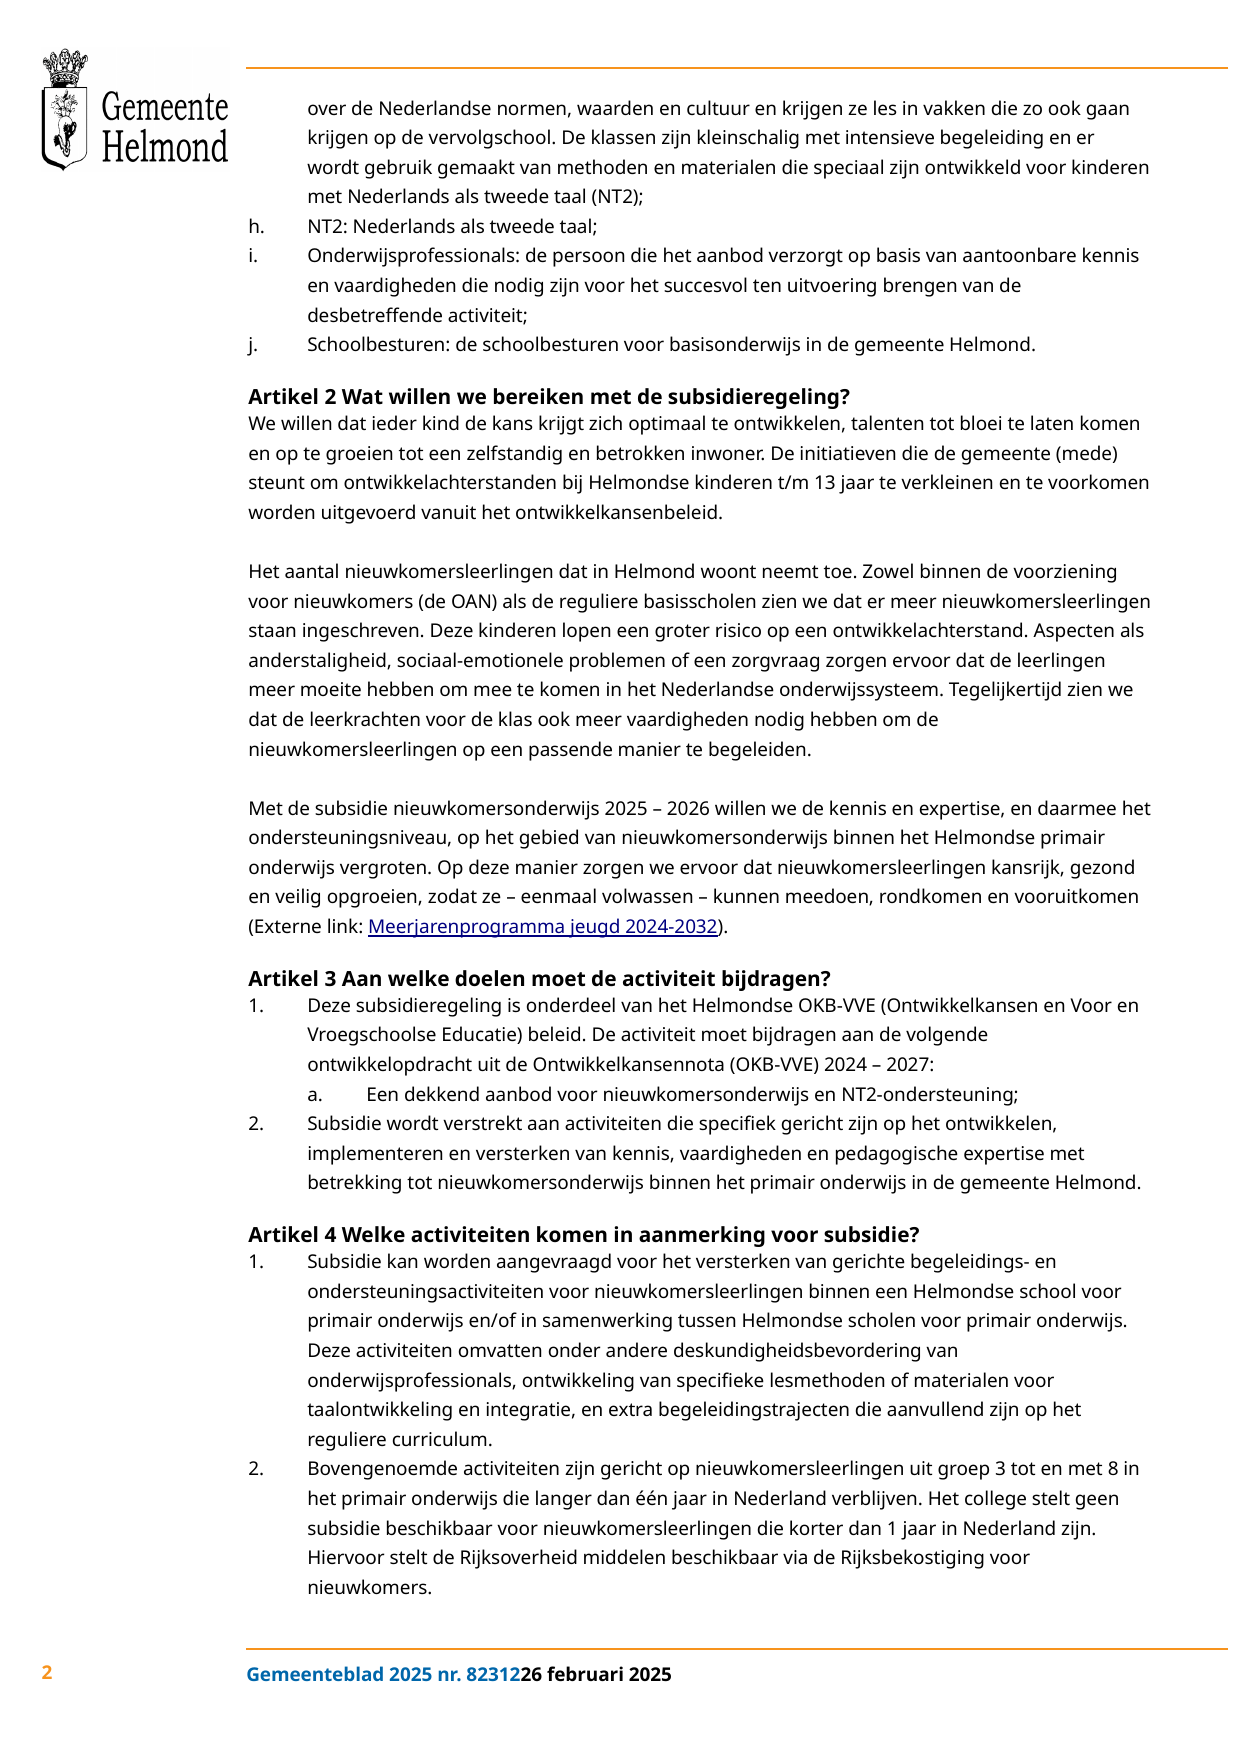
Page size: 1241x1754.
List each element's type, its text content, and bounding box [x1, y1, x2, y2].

list Deze subsidieregeling is onderdeel van het Helmondse OKB-VVE (Ontwikkelkansen en Voor en Vroegschoolse Educatie) beleid. De activiteit moet bijdragen aan de volgende ontwikkelopdracht uit de Ontwikkelkansennota (OKB-VVE) 2024 – 2027: [248, 992, 1152, 1077]
list Subsidie kan worden aangevraagd voor het versterken van gerichte begeleidings- en ondersteuningsactiviteiten voor nieuwkomersleerlingen binnen een Helmondse school voor primair onderwijs en/of in samenwerking tussen Helmondse scholen voor primair onderwijs. Deze activiteiten omvatten onder andere deskundigheidsbevordering van onderwijsprofessionals, ontwikkeling van specifieke lesmethoden of materialen voor taalontwikkeling en integratie, en extra begeleidingstrajecten die aanvullend zijn op het reguliere curriculum. [248, 1248, 1152, 1452]
picture [41, 47, 231, 172]
list Schoolbesturen: de schoolbesturen voor basisonderwijs in de gemeente Helmond. [248, 331, 1152, 357]
text We willen dat ieder kind de kans krijgt zich optimaal te ontwikkelen, talenten tot bloei te laten komen en op te groeien tot een zelfstandig en betrokken inwoner. De initiatieven die de gemeente (mede) steunt om ontwikkelachterstanden bij Helmondse kinderen t/m 13 jaar te verkleinen en te voorkomen worden uitgevoerd vanuit het ontwikkelkansenbeleid. [248, 410, 1152, 525]
text Artikel 2 Wat willen we bereiken met de subsidieregeling? [248, 382, 1152, 410]
list Een dekkend aanbod voor nieuwkomersonderwijs en NT2-ondersteuning; [307, 1081, 1152, 1107]
text Met de subsidie nieuwkomersonderwijs 2025 – 2026 willen we de kennis en expertise, en daarmee het ondersteuningsniveau, op het gebied van nieuwkomersonderwijs binnen het Helmondse primair onderwijs vergroten. Op deze manier zorgen we ervoor dat nieuwkomersleerlingen kansrijk, gezond en veilig opgroeien, zodat ze – eenmaal volwassen – kunnen meedoen, rondkomen en vooruitkomen (Externe link: Meerjarenprogramma jeugd 2024-2032). [248, 795, 1152, 939]
text Artikel 4 Welke activiteiten komen in aanmerking voor subsidie? [248, 1220, 1152, 1248]
list Onderwijsprofessionals: de persoon die het aanbod verzorgt op basis van aantoonbare kennis en vaardigheden die nodig zijn voor het succesvol ten uitvoering brengen van de desbetreffende activiteit; [248, 243, 1152, 328]
list NT2: Nederlands als tweede taal; [248, 213, 1152, 239]
text Het aantal nieuwkomersleerlingen dat in Helmond woont neemt toe. Zowel binnen de voorziening voor nieuwkomers (de OAN) als de reguliere basisscholen zien we dat er meer nieuwkomersleerlingen staan ingeschreven. Deze kinderen lopen een groter risico op een ontwikkelachterstand. Aspecten als anderstaligheid, sociaal-emotionele problemen of een zorgvraag zorgen ervoor dat de leerlingen meer moeite hebben om mee te komen in het Nederlandse onderwijssysteem. Tegelijkertijd zien we dat de leerkrachten voor de klas ook meer vaardigheden nodig hebben om de nieuwkomersleerlingen op een passende manier te begeleiden. [248, 558, 1152, 761]
list Bovengenoemde activiteiten zijn gericht op nieuwkomersleerlingen uit groep 3 tot en met 8 in het primair onderwijs die langer dan één jaar in Nederland verblijven. Het college stelt geen subsidie beschikbaar voor nieuwkomersleerlingen die korter dan 1 jaar in Nederland zijn. Hiervoor stelt de Rijksoverheid middelen beschikbaar via de Rijksbekostiging voor nieuwkomers. [248, 1456, 1152, 1599]
list over de Nederlandse normen, waarden en cultuur en krijgen ze les in vakken die zo ook gaan krijgen op de vervolgschool. De klassen zijn kleinschalig met intensieve begeleiding en er wordt gebruik gemaakt van methoden en materialen die speciaal zijn ontwikkeld voor kinderen met Nederlands als tweede taal (NT2); [248, 95, 1152, 209]
text Artikel 3 Aan welke doelen moet de activiteit bijdragen? [248, 964, 1152, 992]
list Subsidie wordt verstrekt aan activiteiten die specifiek gericht zijn op het ontwikkelen, implementeren en versterken van kennis, vaardigheden en pedagogische expertise met betrekking tot nieuwkomersonderwijs binnen het primair onderwijs in de gemeente Helmond. [248, 1110, 1152, 1195]
